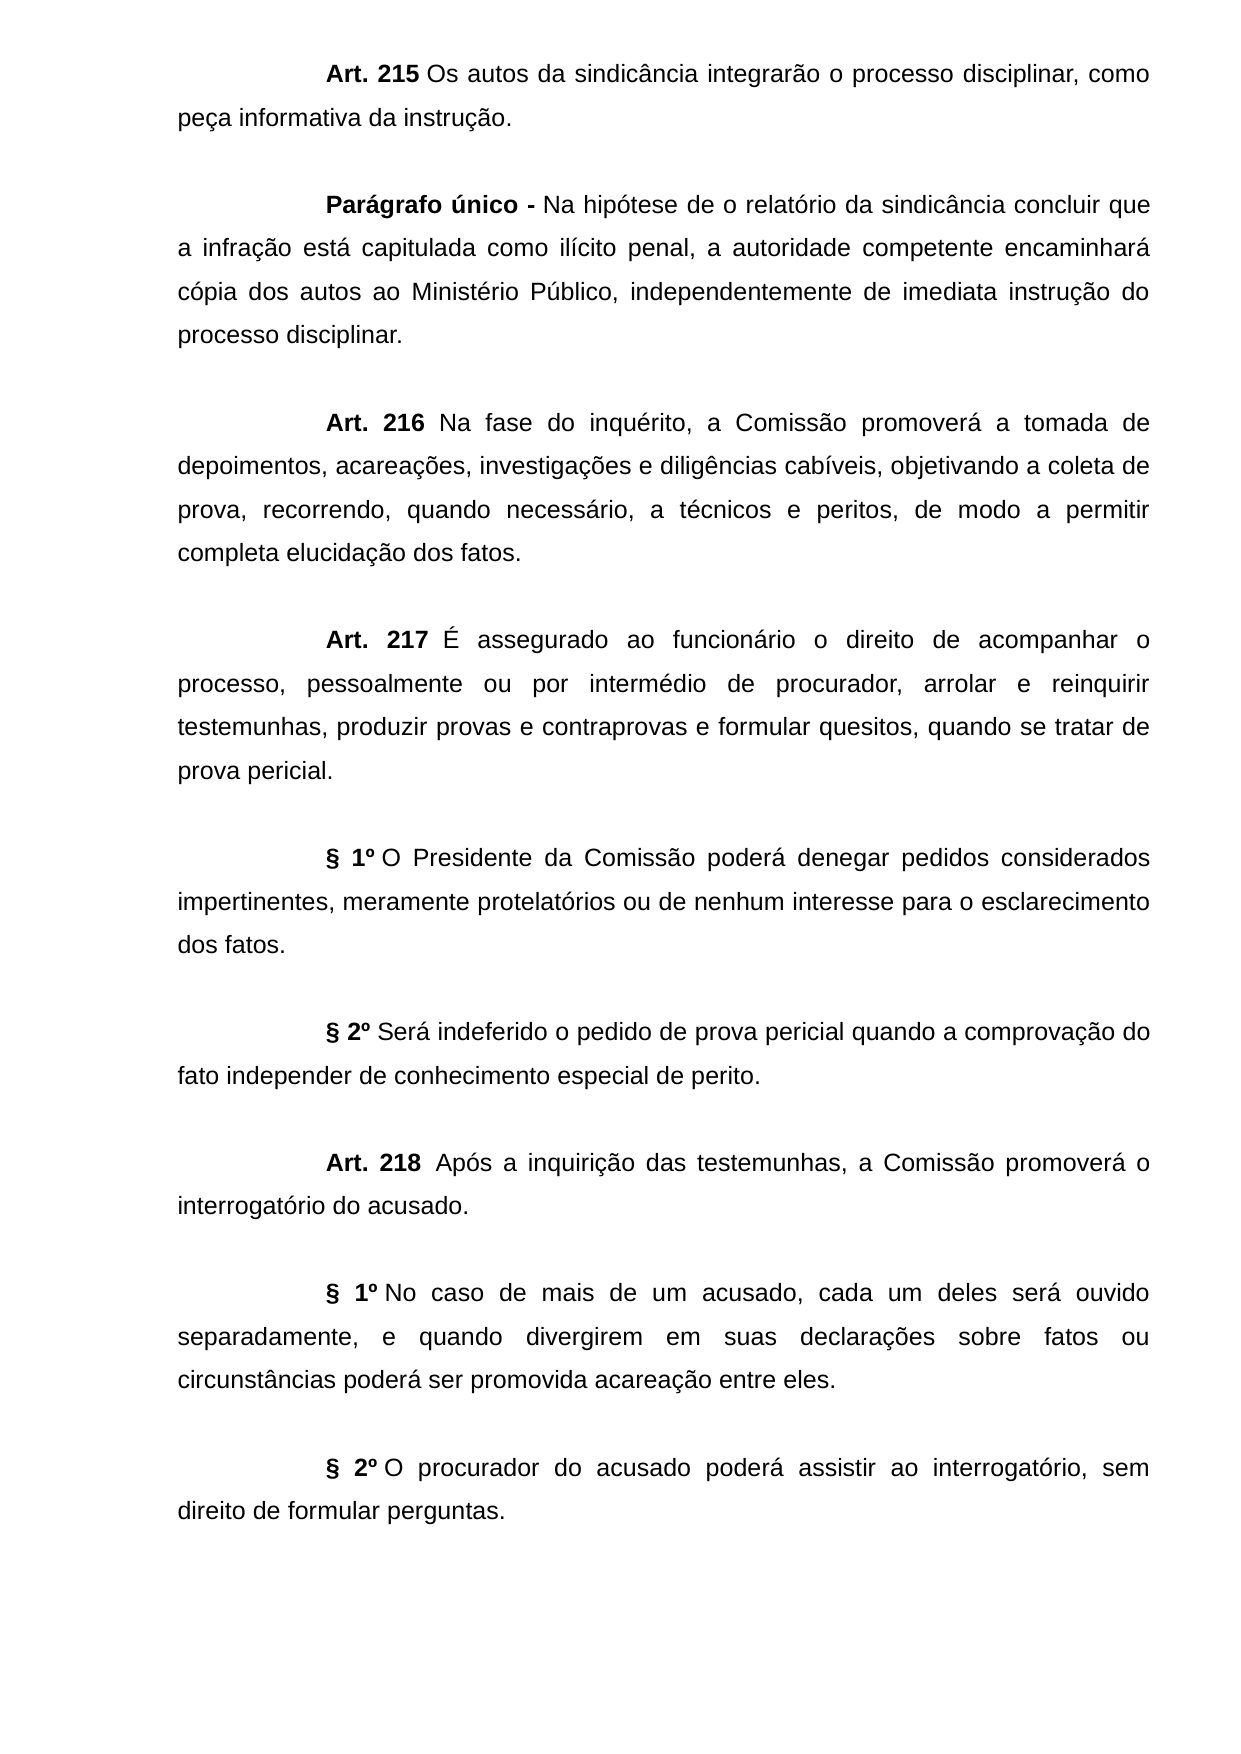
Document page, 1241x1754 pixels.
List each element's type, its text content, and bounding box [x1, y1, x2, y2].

text Parágrafo único - Na hipótese de o relatório da sindicância concluir que a infração está capitulada como ilícito penal, a autoridade competente encaminhará cópia dos autos ao Ministério Público, independentemente de imediata instrução do processo disciplinar. [177, 190, 1152, 349]
text Art. 216 Na fase do inquérito, a Comissão promoverá a tomada de depoimentos, acareações, investigações e diligências cabíveis, objetivando a coleta de prova, recorrendo, quando necessário, a técnicos e peritos, de modo a permitir completa elucidação dos fatos. [177, 407, 1152, 567]
text § 2º O procurador do acusado poderá assistir ao interrogatório, sem direito de formular perguntas. [177, 1452, 1152, 1525]
text § 1º No caso de mais de um acusado, cada um deles será ouvido separadamente, e quando divergirem em suas declarações sobre fatos ou circunstâncias poderá ser promovida acareação entre eles. [177, 1278, 1152, 1394]
text § 2º Será indeferido o pedido de prova pericial quando a comprovação do fato independer de conhecimento especial de perito. [177, 1017, 1152, 1089]
text Art. 217 É assegurado ao funcionário o direito de acompanhar o processo, pessoalmente ou por intermédio de procurador, arrolar e reinquirir testemunhas, produzir provas e contraprovas e formular quesitos, quando se tratar de prova pericial. [177, 625, 1152, 785]
text Art. 218 Após a inquirição das testemunhas, a Comissão promoverá o interrogatório do acusado. [177, 1148, 1152, 1220]
text § 1º O Presidente da Comissão poderá denegar pedidos considerados impertinentes, meramente protelatórios ou de nenhum interesse para o esclarecimento dos fatos. [177, 843, 1152, 959]
text Art. 215 Os autos da sindicância integrarão o processo disciplinar, como peça informativa da instrução. [177, 59, 1152, 132]
